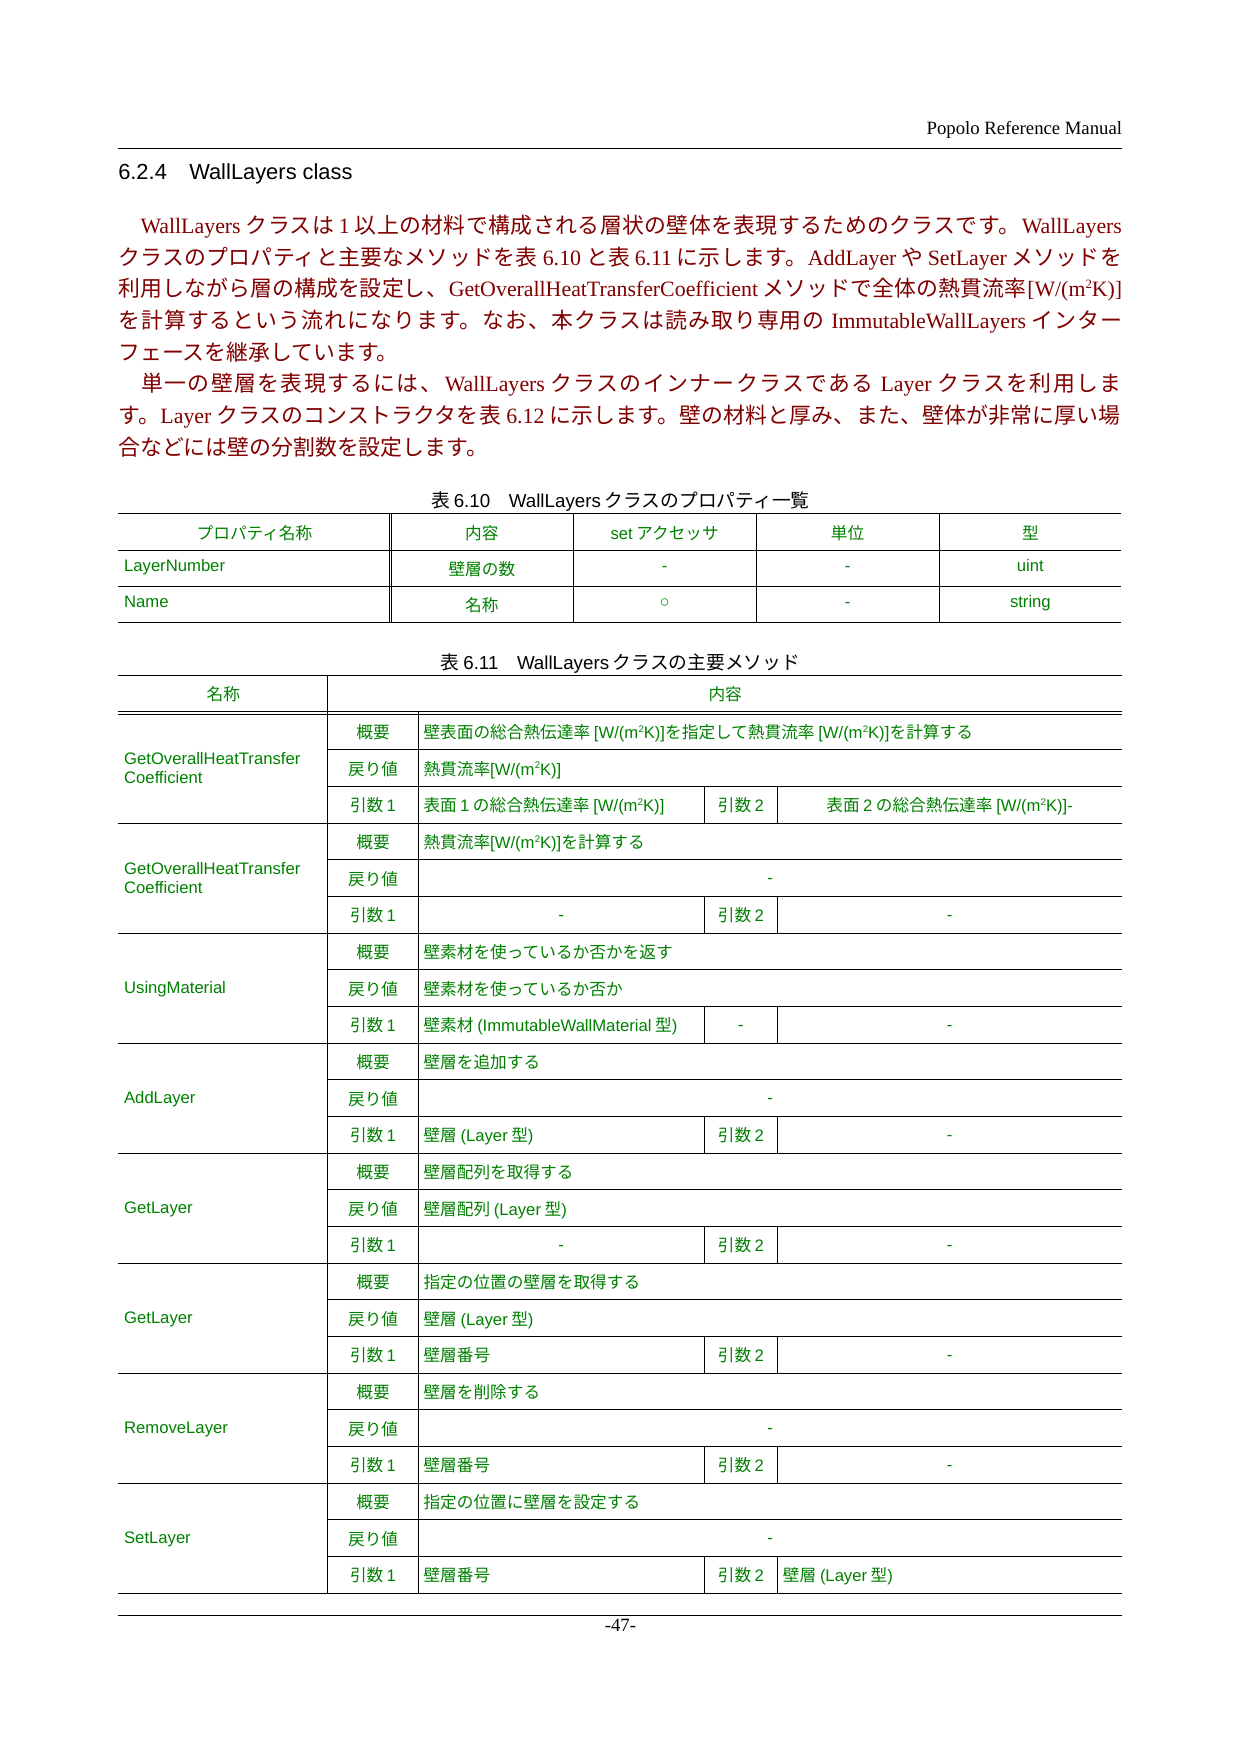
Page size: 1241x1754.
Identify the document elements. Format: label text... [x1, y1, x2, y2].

table_cell 引数1 [328, 1337, 418, 1372]
table_cell uint [940, 551, 1121, 586]
table_cell 壁層配列を取得する [419, 1154, 1122, 1189]
table_cell 引数2 [705, 1227, 777, 1262]
table_cell - [419, 897, 704, 932]
table_cell - [419, 860, 1122, 896]
text 表6.11 WallLayersクラスの主要メソッド [118, 647, 1122, 674]
table_cell 概要 [328, 1044, 418, 1079]
table_cell 引数2 [705, 1447, 777, 1482]
table_cell 熱貫流率[W/(m2K)]を計算する [419, 824, 1122, 859]
table_cell 壁層を追加する [419, 1044, 1122, 1079]
table_cell - [705, 1007, 777, 1042]
table_header 内容 [328, 676, 1122, 711]
table_cell 指定の位置に壁層を設定する [419, 1484, 1122, 1519]
table_cell 引数1 [328, 787, 418, 822]
table_cell 引数2 [705, 787, 777, 822]
table_cell LayerNumber [118, 551, 389, 586]
table_cell 壁層を削除する [419, 1374, 1122, 1409]
table_cell 戻り値 [328, 1300, 418, 1336]
table_cell 概要 [328, 1264, 418, 1299]
table_cell GetLayer [118, 1154, 327, 1262]
text WallLayersクラスは1以上の材料で構成される層状の壁体を表現するためのクラスです。WallLayersクラスのプロパティと主要なメソッドを表6.10と表6.11に示します。AddLayerやSetLayerメソッドを利用しながら層の構成を設定し、GetOverallHeatTransferCoefficientメソッドで全体の熱貫流率[W/(m2K)]を計算するという流れになります。なお、本クラスは読み取り専用のImmutableWallLayersインターフェースを継承しています。 [118, 208, 1122, 366]
table_cell 戻り値 [328, 970, 418, 1006]
table_cell 壁素材を使っているか否かを返す [419, 934, 1122, 969]
table_cell 引数2 [705, 897, 777, 932]
table_cell - [757, 551, 939, 586]
table_cell 壁層番号 [419, 1557, 704, 1592]
table_cell Name [118, 587, 389, 622]
table_cell 壁層番号 [419, 1337, 704, 1372]
table_cell 戻り値 [328, 860, 418, 896]
table_cell 引数1 [328, 1007, 418, 1042]
table_cell 引数1 [328, 897, 418, 932]
table_cell 引数1 [328, 1117, 418, 1152]
table_cell - [574, 551, 756, 586]
table_cell - [419, 1520, 1122, 1556]
table_cell GetOverallHeatTransfer Coefficient [118, 824, 327, 932]
table_header 内容 [392, 514, 573, 549]
table_cell 引数2 [705, 1117, 777, 1152]
text 単一の壁層を表現するには、WallLayersクラスのインナークラスであるLayerクラスを利用します。Layerクラスのコンストラクタを表6.12に示します。壁の材料と厚み、また、壁体が非常に厚い場合などには壁の分割数を設定します。 [118, 366, 1122, 461]
table_cell - [778, 1447, 1122, 1482]
table_cell 壁素材 (ImmutableWallMaterial型) [419, 1007, 704, 1042]
table_header 名称 [118, 676, 327, 711]
table_cell 概要 [328, 715, 418, 749]
table_cell 引数2 [705, 1557, 777, 1592]
table_cell RemoveLayer [118, 1374, 327, 1482]
table_cell 引数1 [328, 1227, 418, 1262]
table_cell GetLayer [118, 1264, 327, 1372]
table_cell 表面1の総合熱伝達率 [W/(m2K)] [419, 787, 704, 822]
table_cell 熱貫流率[W/(m2K)] [419, 750, 1122, 786]
table_cell - [778, 1227, 1122, 1262]
table_header 型 [940, 514, 1121, 549]
table_cell AddLayer [118, 1044, 327, 1152]
table_cell 概要 [328, 1484, 418, 1519]
table_cell - [419, 1080, 1122, 1116]
table_cell - [778, 1117, 1122, 1152]
table_cell string [940, 587, 1121, 622]
table_cell 表面2の総合熱伝達率 [W/(m2K)]- [778, 787, 1122, 822]
table_cell 壁素材を使っているか否か [419, 970, 1122, 1006]
table_cell 引数1 [328, 1557, 418, 1592]
table_cell 戻り値 [328, 1080, 418, 1116]
table_cell - [757, 587, 939, 622]
table_cell GetOverallHeatTransfer Coefficient [118, 715, 327, 822]
table_header 単位 [757, 514, 939, 549]
table_cell 引数2 [705, 1337, 777, 1372]
table_cell 引数1 [328, 1447, 418, 1482]
table_cell 概要 [328, 824, 418, 859]
table_cell 概要 [328, 1374, 418, 1409]
subtitle WallLayers class [118, 159, 1122, 184]
table_cell 壁層 (Layer型) [419, 1117, 704, 1152]
table_header setアクセッサ [574, 514, 756, 549]
table_cell 壁層の数 [392, 551, 573, 586]
table_cell 壁表面の総合熱伝達率 [W/(m2K)]を指定して熱貫流率 [W/(m2K)]を計算する [419, 715, 1122, 749]
table_cell - [778, 1007, 1122, 1042]
table_cell 戻り値 [328, 1190, 418, 1226]
table_cell 指定の位置の壁層を取得する [419, 1264, 1122, 1299]
table_cell UsingMaterial [118, 934, 327, 1042]
table_cell 壁層配列 (Layer型) [419, 1190, 1122, 1226]
table_cell 概要 [328, 934, 418, 969]
table_header プロパティ名称 [118, 514, 389, 549]
table_cell ○ [574, 587, 756, 622]
table_cell 名称 [392, 587, 573, 622]
table_cell 戻り値 [328, 1520, 418, 1556]
table_cell - [778, 1337, 1122, 1372]
table_cell - [778, 897, 1122, 932]
table_cell 壁層 (Layer型) [419, 1300, 1122, 1336]
table_cell - [419, 1410, 1122, 1446]
table_cell 壁層 (Layer型) [778, 1557, 1122, 1592]
table_cell 壁層番号 [419, 1447, 704, 1482]
table_cell SetLayer [118, 1484, 327, 1592]
table_cell 概要 [328, 1154, 418, 1189]
table_cell - [419, 1227, 704, 1262]
table_cell 戻り値 [328, 1410, 418, 1446]
text 表6.10 WallLayersクラスのプロパティ一覧 [118, 486, 1122, 513]
table_cell 戻り値 [328, 750, 418, 786]
